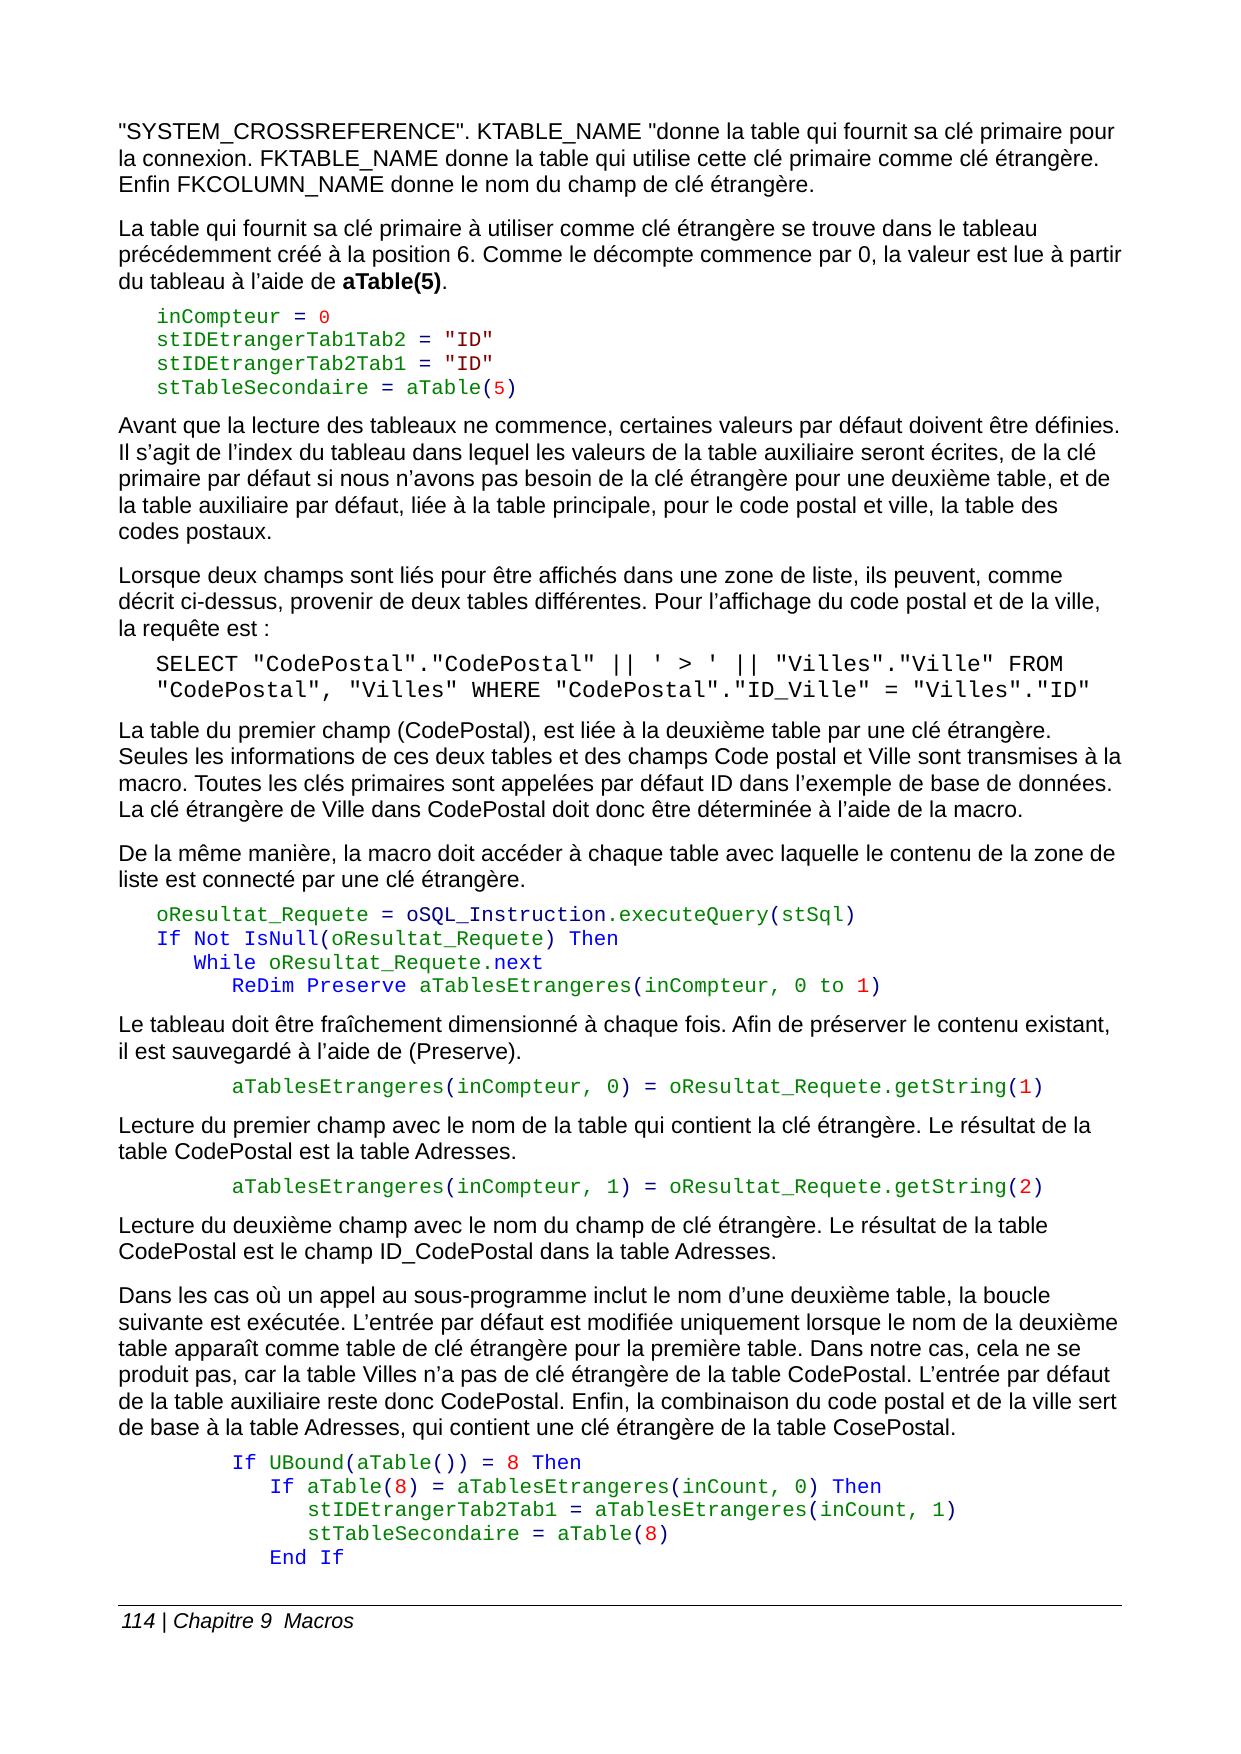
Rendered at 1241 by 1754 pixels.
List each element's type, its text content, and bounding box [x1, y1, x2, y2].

text End If [156, 1547, 1122, 1570]
text stTableSecondaire = aTable(8) [156, 1523, 1122, 1547]
text If UBound(aTable()) = 8 Then [156, 1452, 1122, 1476]
text Lecture du deuxième champ avec le nom du champ de clé étrangère. Le résultat de la table CodePostal est le champ ID_CodePostal dans la table Adresses. [118, 1212, 1122, 1264]
text La table du premier champ (CodePostal), est liée à la deuxième table par une clé étrangère. Seules les informations de ces deux tables et des champs Code postal et Ville sont transmises à la macro. Toutes les clés primaires sont appelées par défaut ID dans l’exemple de base de données. La clé étrangère de Ville dans CodePostal doit donc être déterminée à l’aide de la macro. [118, 717, 1122, 822]
text stTableSecondaire = aTable(5) [156, 377, 1122, 400]
text If aTable(8) = aTablesEtrangeres(inCount, 0) Then [156, 1476, 1122, 1499]
text De la même manière, la macro doit accéder à chaque table avec laquelle le contenu de la zone de liste est connecté par une clé étrangère. [118, 840, 1122, 893]
text stIDEtrangerTab2Tab1 = "ID" [156, 353, 1122, 377]
text If Not IsNull(oResultat_Requete) Then [156, 928, 1122, 952]
text Le tableau doit être fraîchement dimensionné à chaque fois. Afin de préserver le contenu existant, il est sauvegardé à l’aide de (Preserve). [118, 1011, 1122, 1064]
text inCompteur = 0 [156, 306, 1122, 329]
text aTablesEtrangeres(inCompteur, 1) = oResultat_Requete.getString(2) [156, 1176, 1122, 1200]
text "SYSTEM_CROSSREFERENCE". KTABLE_NAME "donne la table qui fournit sa clé primaire pour la connexion. FKTABLE_NAME donne la table qui utilise cette clé primaire comme clé étrangère. Enfin FKCOLUMN_NAME donne le nom du champ de clé étrangère. [118, 118, 1122, 197]
text ReDim Preserve aTablesEtrangeres(inCompteur, 0 to 1) [156, 975, 1122, 999]
text Lorsque deux champs sont liés pour être affichés dans une zone de liste, ils peuvent, comme décrit ci-dessus, provenir de deux tables différentes. Pour l’affichage du code postal et de la ville, la requête est : [118, 562, 1122, 641]
text oResultat_Requete = oSQL_Instruction.executeQuery(stSql) [156, 904, 1122, 928]
text aTablesEtrangeres(inCompteur, 0) = oResultat_Requete.getString(1) [156, 1076, 1122, 1099]
text Lecture du premier champ avec le nom de la table qui contient la clé étrangère. Le résultat de la table CodePostal est la table Adresses. [118, 1112, 1122, 1164]
text Dans les cas où un appel au sous-programme inclut le nom d’une deuxième table, la boucle suivante est exécutée. L’entrée par défaut est modifiée uniquement lorsque le nom de la deuxième table apparaît comme table de clé étrangère pour la première table. Dans notre cas, cela ne se produit pas, car la table Villes n’a pas de clé étrangère de la table CodePostal. L’entrée par défaut de la table auxiliaire reste donc CodePostal. Enfin, la combinaison du code postal et de la ville sert de base à la table Adresses, qui contient une clé étrangère de la table CosePostal. [118, 1282, 1122, 1440]
text stIDEtrangerTab2Tab1 = aTablesEtrangeres(inCount, 1) [156, 1499, 1122, 1523]
text stIDEtrangerTab1Tab2 = "ID" [156, 329, 1122, 353]
text While oResultat_Requete.next [156, 952, 1122, 975]
text SELECT "CodePostal"."CodePostal" || ' > ' || "Villes"."Ville" FROM "CodePostal", "Villes" WHERE "CodePostal"."ID_Ville" = "Villes"."ID" [156, 653, 1122, 705]
text La table qui fournit sa clé primaire à utiliser comme clé étrangère se trouve dans le tableau précédemment créé à la position 6. Comme le décompte commence par 0, la valeur est lue à partir du tableau à l’aide de aTable(5). [118, 215, 1122, 294]
text Avant que la lecture des tableaux ne commence, certaines valeurs par défaut doivent être définies. Il s’agit de l’index du tableau dans lequel les valeurs de la table auxiliaire seront écrites, de la clé primaire par défaut si nous n’avons pas besoin de la clé étrangère pour une deuxième table, et de la table auxiliaire par défaut, liée à la table principale, pour le code postal et ville, la table des codes postaux. [118, 412, 1122, 544]
